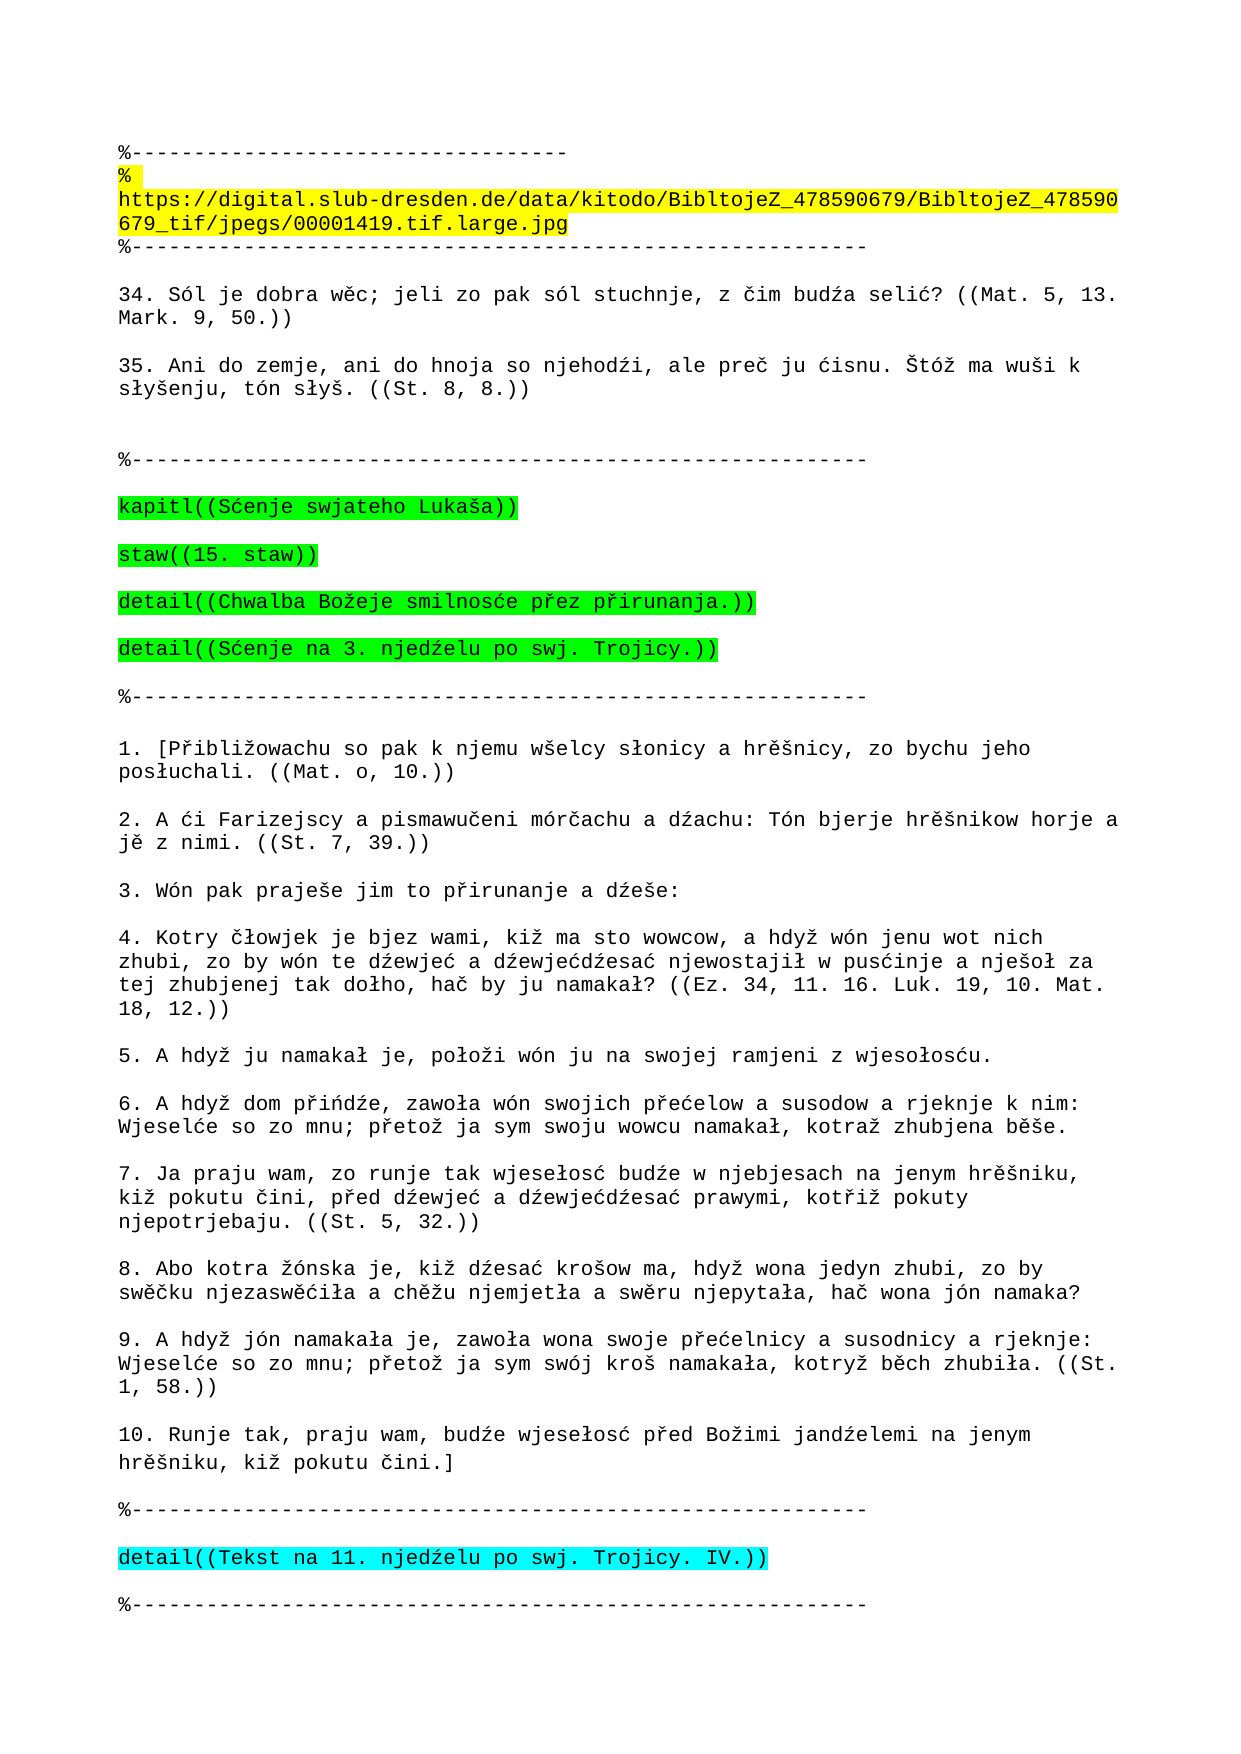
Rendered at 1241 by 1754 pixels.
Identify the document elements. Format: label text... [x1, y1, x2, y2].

text 3. Wón pak praješe jim to přirunanje a dźeše: [118, 880, 1122, 903]
text 1. [Přibližowachu so pak k njemu wšelcy słonicy a hrěšnicy, zo bychu jeho posłuchali. ((Mat. o, 10.)) [118, 733, 1122, 785]
text %----------------------------------------------------------- [118, 1594, 1122, 1618]
text 34. Sól je dobra wěc; jeli zo pak sól stuchnje, z čim budźa selić? ((Mat. 5, 13. Mark. 9, 50.)) [118, 284, 1122, 331]
text 10. Runje tak, praju wam, budźe wjesełosć před Božimi jandźelemi na jenym hrěšniku, kiž pokutu čini.] [118, 1423, 1122, 1476]
text 7. Ja praju wam, zo runje tak wjesełosć budźe w njebjesach na jenym hrěšniku, kiž pokutu čini, před dźewjeć a dźewjećdźesać prawymi, kotřiž pokuty njepotrjebaju. ((St. 5, 32.)) [118, 1163, 1122, 1234]
text detail((Sćenje na 3. njedźelu po swj. Trojicy.)) [118, 638, 1122, 662]
text 9. A hdyž jón namakała je, zawoła wona swoje přećelnicy a susodnicy a rjeknje: Wjeselće so zo mnu; přetož ja sym swój kroš namakała, kotryž běch zhubiła. ((St. 1, 58.)) [118, 1329, 1122, 1400]
text detail((Chwalba Božeje smilnosće přez přirunanja.)) [118, 591, 1122, 615]
text 35. Ani do zemje, ani do hnoja so njehodźi, ale preč ju ćisnu. Štóž ma wuši k słyšenju, tón słyš. ((St. 8, 8.)) [118, 354, 1122, 402]
text 4. Kotry čłowjek je bjez wami, kiž ma sto wowcow, a hdyž wón jenu wot nich zhubi, zo by wón te dźewjeć a dźewjećdźesać njewostajił w pusćinje a nješoł za tej zhubjenej tak dołho, hač by ju namakał? ((Ez. 34, 11. 16. Luk. 19, 10. Mat. 18, 12.)) [118, 927, 1122, 1022]
text 6. A hdyž dom přińdźe, zawoła wón swojich přećelow a susodow a rjeknje k nim: Wjeselće so zo mnu; přetož ja sym swoju wowcu namakał, kotraž zhubjena běše. [118, 1092, 1122, 1140]
text 5. A hdyž ju namakał je, połoži wón ju na swojej ramjeni z wjesołosću. [118, 1045, 1122, 1069]
text % https://digital.slub-dresden.de/data/kitodo/BibltojeZ_478590679/BibltojeZ_478590679_tif/jpegs/00001419.tif.large.jpg [118, 165, 1122, 236]
text %----------------------------------------------------------- [118, 686, 1122, 709]
text kapitl((Sćenje swjateho Lukaša)) [118, 496, 1122, 520]
text %----------------------------------- [118, 142, 1122, 165]
text 2. A ći Farizejscy a pismawučeni mórčachu a dźachu: Tón bjerje hrěšnikow horje a jě z nimi. ((St. 7, 39.)) [118, 809, 1122, 856]
text detail((Tekst na 11. njedźelu po swj. Trojicy. IV.)) [118, 1547, 1122, 1570]
text %----------------------------------------------------------- [118, 1499, 1122, 1523]
text 8. Abo kotra žónska je, kiž dźesać krošow ma, hdyž wona jedyn zhubi, zo by swěčku njezaswěćiła a chěžu njemjetła a swěru njepytała, hač wona jón namaka? [118, 1258, 1122, 1305]
text staw((15. staw)) [118, 544, 1122, 567]
text %----------------------------------------------------------- [118, 236, 1122, 260]
text %----------------------------------------------------------- [118, 449, 1122, 473]
